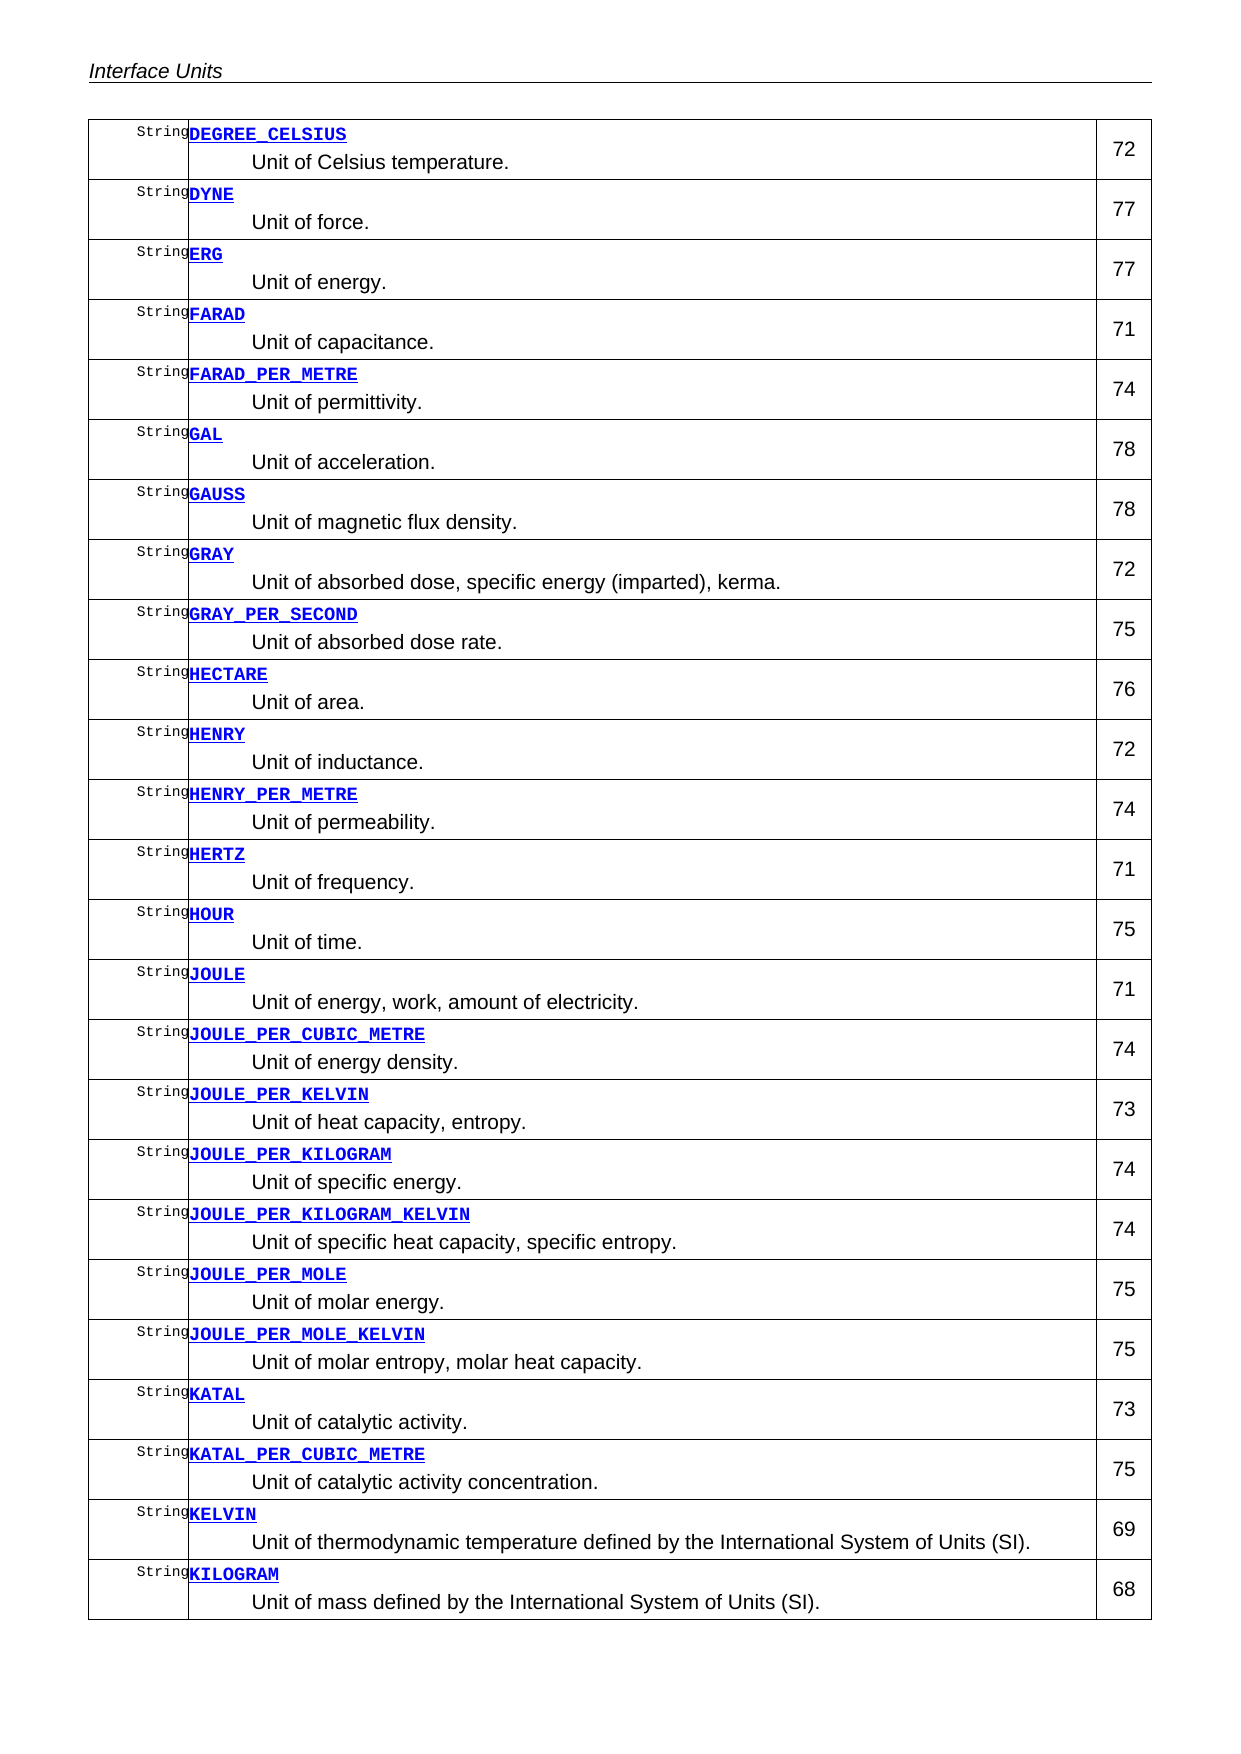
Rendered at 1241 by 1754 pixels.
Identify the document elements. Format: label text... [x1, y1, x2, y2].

table_cell String [89, 1320, 188, 1378]
table_cell JOULE Unit of energy, work, amount of electricity. [189, 960, 1096, 1018]
table_cell JOULE_PER_KELVIN Unit of heat capacity, entropy. [189, 1080, 1096, 1138]
table_cell String [89, 180, 188, 238]
table_cell HENRY_PER_METRE Unit of permeability. [189, 780, 1096, 838]
table_cell 74 [1097, 780, 1151, 838]
table_cell String [89, 120, 188, 178]
table_cell 72 [1097, 720, 1151, 778]
table_cell 75 [1097, 900, 1151, 958]
table_cell String [89, 960, 188, 1018]
table_cell JOULE_PER_CUBIC_METRE Unit of energy density. [189, 1020, 1096, 1078]
table_cell String [89, 360, 188, 418]
table_cell String [89, 1440, 188, 1498]
table_cell FARAD_PER_METRE Unit of permittivity. [189, 360, 1096, 418]
table_cell KILOGRAM Unit of mass defined by the International System of Units (SI). [189, 1560, 1096, 1618]
table_cell String [89, 900, 188, 958]
table_cell JOULE_PER_KILOGRAM Unit of specific energy. [189, 1140, 1096, 1198]
table_cell 76 [1097, 660, 1151, 718]
table_cell 73 [1097, 1080, 1151, 1138]
table_cell String [89, 1200, 188, 1258]
table_cell 71 [1097, 840, 1151, 898]
table_cell FARAD Unit of capacitance. [189, 300, 1096, 358]
table_cell String [89, 1140, 188, 1198]
table_cell 75 [1097, 1440, 1151, 1498]
table_cell String [89, 1380, 188, 1438]
table_cell String [89, 600, 188, 658]
table_cell String [89, 240, 188, 298]
table_cell String [89, 300, 188, 358]
table_cell 71 [1097, 960, 1151, 1018]
table_cell HECTARE Unit of area. [189, 660, 1096, 718]
table_cell HENRY Unit of inductance. [189, 720, 1096, 778]
table_cell String [89, 1560, 188, 1618]
table_cell 74 [1097, 1140, 1151, 1198]
table_cell 75 [1097, 600, 1151, 658]
table_cell 69 [1097, 1500, 1151, 1558]
table_cell String [89, 540, 188, 598]
table_cell HERTZ Unit of frequency. [189, 840, 1096, 898]
table_cell 75 [1097, 1260, 1151, 1318]
table_cell GAUSS Unit of magnetic flux density. [189, 480, 1096, 538]
table_cell 77 [1097, 180, 1151, 238]
table_cell 74 [1097, 360, 1151, 418]
table_cell 78 [1097, 420, 1151, 478]
table_cell GAL Unit of acceleration. [189, 420, 1096, 478]
table_cell GRAY_PER_SECOND Unit of absorbed dose rate. [189, 600, 1096, 658]
table_cell 72 [1097, 540, 1151, 598]
table_cell DEGREE_CELSIUS Unit of Celsius temperature. [189, 120, 1096, 178]
table_cell GRAY Unit of absorbed dose, specific energy (imparted), kerma. [189, 540, 1096, 598]
table_cell 73 [1097, 1380, 1151, 1438]
table_cell DYNE Unit of force. [189, 180, 1096, 238]
table_cell String [89, 780, 188, 838]
table_cell 74 [1097, 1200, 1151, 1258]
table_cell JOULE_PER_MOLE Unit of molar energy. [189, 1260, 1096, 1318]
table_cell 72 [1097, 120, 1151, 178]
table_cell KATAL_PER_CUBIC_METRE Unit of catalytic activity concentration. [189, 1440, 1096, 1498]
table_cell JOULE_PER_KILOGRAM_KELVIN Unit of specific heat capacity, specific entropy. [189, 1200, 1096, 1258]
table_cell String [89, 660, 188, 718]
table_cell 78 [1097, 480, 1151, 538]
table_cell KATAL Unit of catalytic activity. [189, 1380, 1096, 1438]
table_cell HOUR Unit of time. [189, 900, 1096, 958]
table_cell String [89, 1080, 188, 1138]
table_cell String [89, 720, 188, 778]
table_cell 68 [1097, 1560, 1151, 1618]
table_cell String [89, 1260, 188, 1318]
table_cell String [89, 1020, 188, 1078]
table_cell JOULE_PER_MOLE_KELVIN Unit of molar entropy, molar heat capacity. [189, 1320, 1096, 1378]
table_cell ERG Unit of energy. [189, 240, 1096, 298]
table_cell 77 [1097, 240, 1151, 298]
table_cell String [89, 420, 188, 478]
table_cell String [89, 480, 188, 538]
table_cell 71 [1097, 300, 1151, 358]
table_cell String [89, 1500, 188, 1558]
table_cell KELVIN Unit of thermodynamic temperature defined by the International System of Units (SI). [189, 1500, 1096, 1558]
table_cell String [89, 840, 188, 898]
table_cell 74 [1097, 1020, 1151, 1078]
table_cell 75 [1097, 1320, 1151, 1378]
